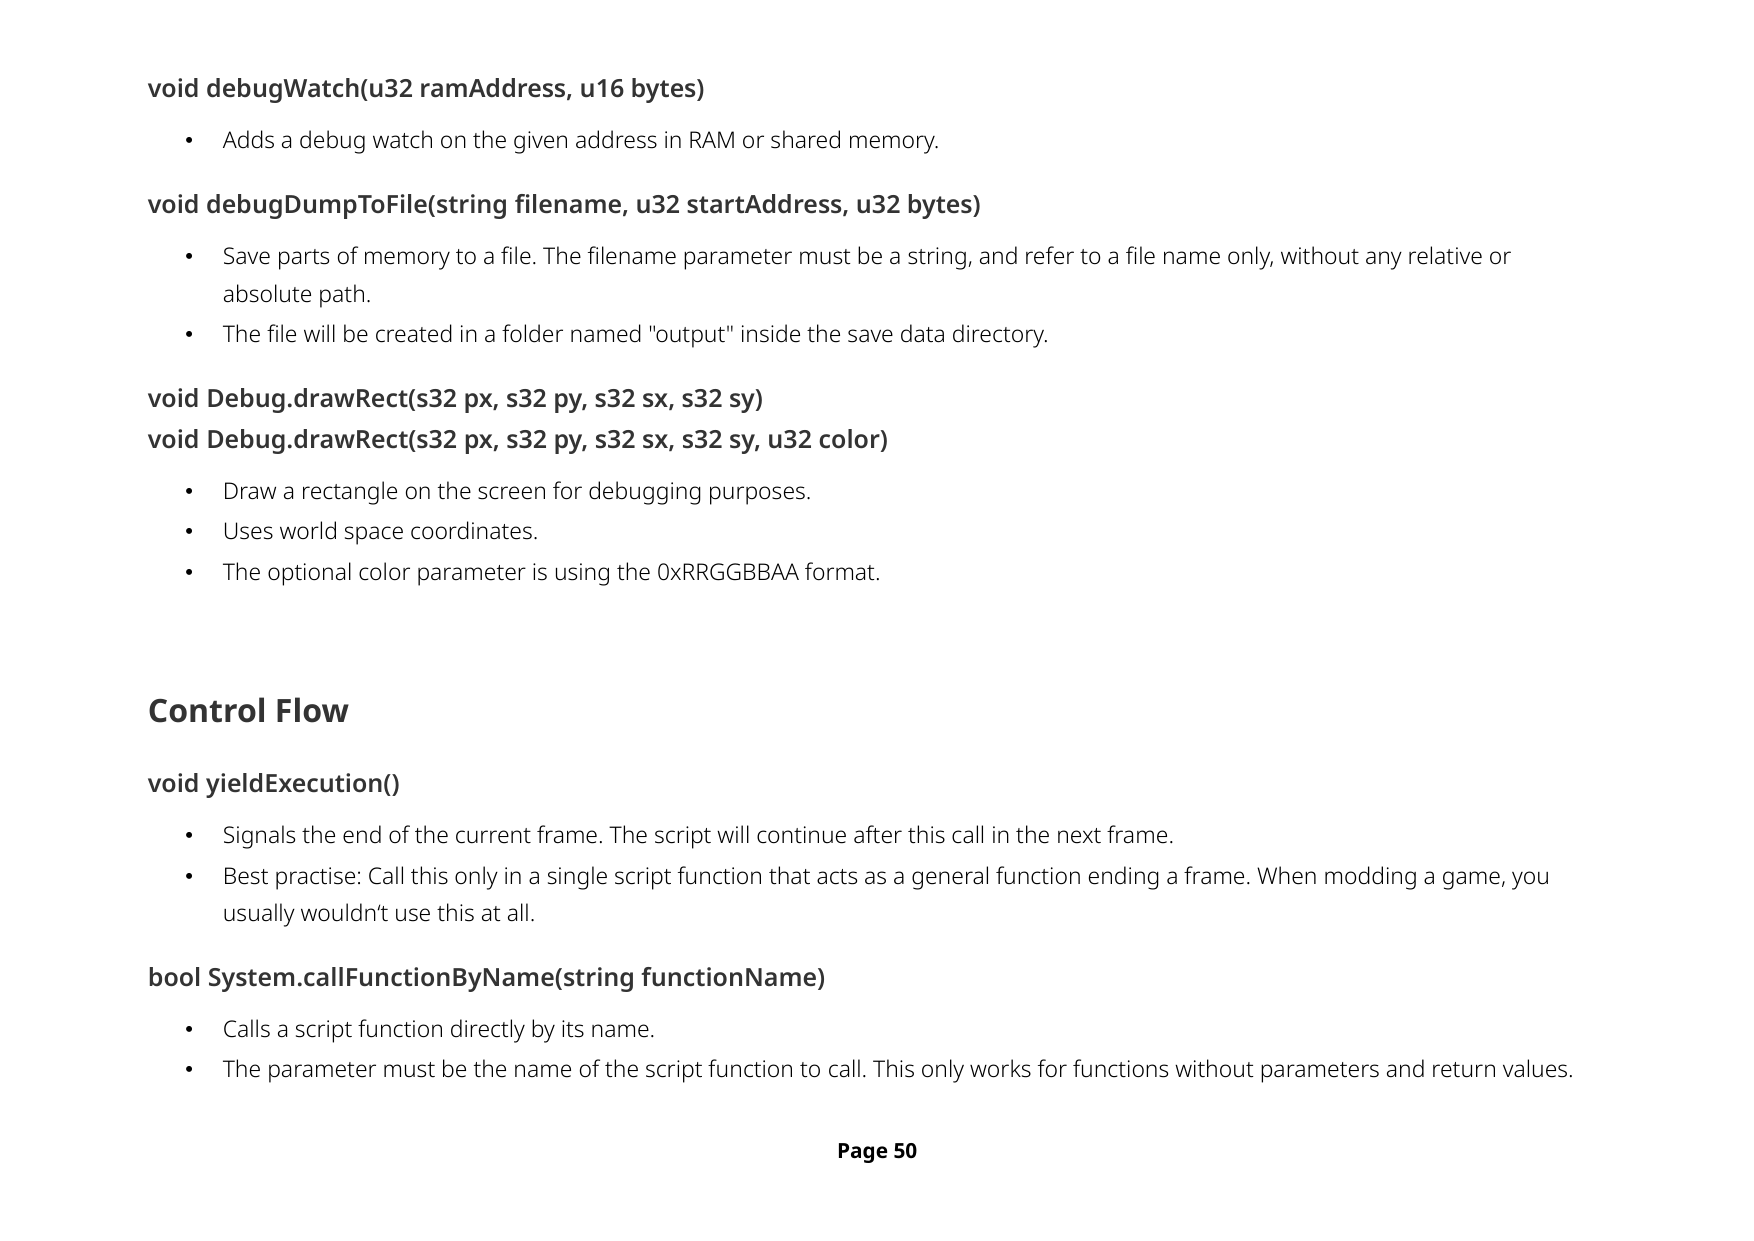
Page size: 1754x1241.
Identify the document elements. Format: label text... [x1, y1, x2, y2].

subtitle void Debug.drawRect(s32 px, s32 py, s32 sx, s32 sy) void Debug.drawRect(s32 px, s32 py, s32 sx, s32 sy, u32 color) [148, 380, 1606, 455]
list The parameter must be the name of the script function to call. This only works for functions without parameters and return values. [185, 1053, 1606, 1084]
list Uses world space coordinates. [185, 515, 1606, 546]
list Draw a rectangle on the screen for debugging purposes. [185, 474, 1606, 506]
subtitle void debugWatch(u32 ramAddress, u16 bytes) [148, 71, 1606, 105]
subtitle Control Flow [148, 688, 1606, 732]
subtitle bool System.callFunctionByName(string functionName) [148, 959, 1606, 994]
list The file will be created in a folder named "output" inside the save data directory. [185, 318, 1606, 349]
subtitle void yieldExecution() [148, 766, 1606, 800]
list The optional color parameter is using the 0xRRGGBBAA format. [185, 555, 1606, 587]
list Save parts of memory to a file. The filename parameter must be a string, and refer to a file name only, without any relative or absolute path. [185, 240, 1606, 309]
list Signals the end of the current frame. The script will continue after this call in the next frame. [185, 819, 1606, 850]
list Best practise: Call this only in a single script function that acts as a general function ending a frame. When modding a game, you usually wouldn‘t use this at all. [185, 859, 1606, 928]
list Calls a script function directly by its name. [185, 1013, 1606, 1044]
subtitle void debugDumpToFile(string filename, u32 startAddress, u32 bytes) [148, 187, 1606, 221]
list Adds a debug watch on the given address in RAM or shared memory. [185, 124, 1606, 155]
